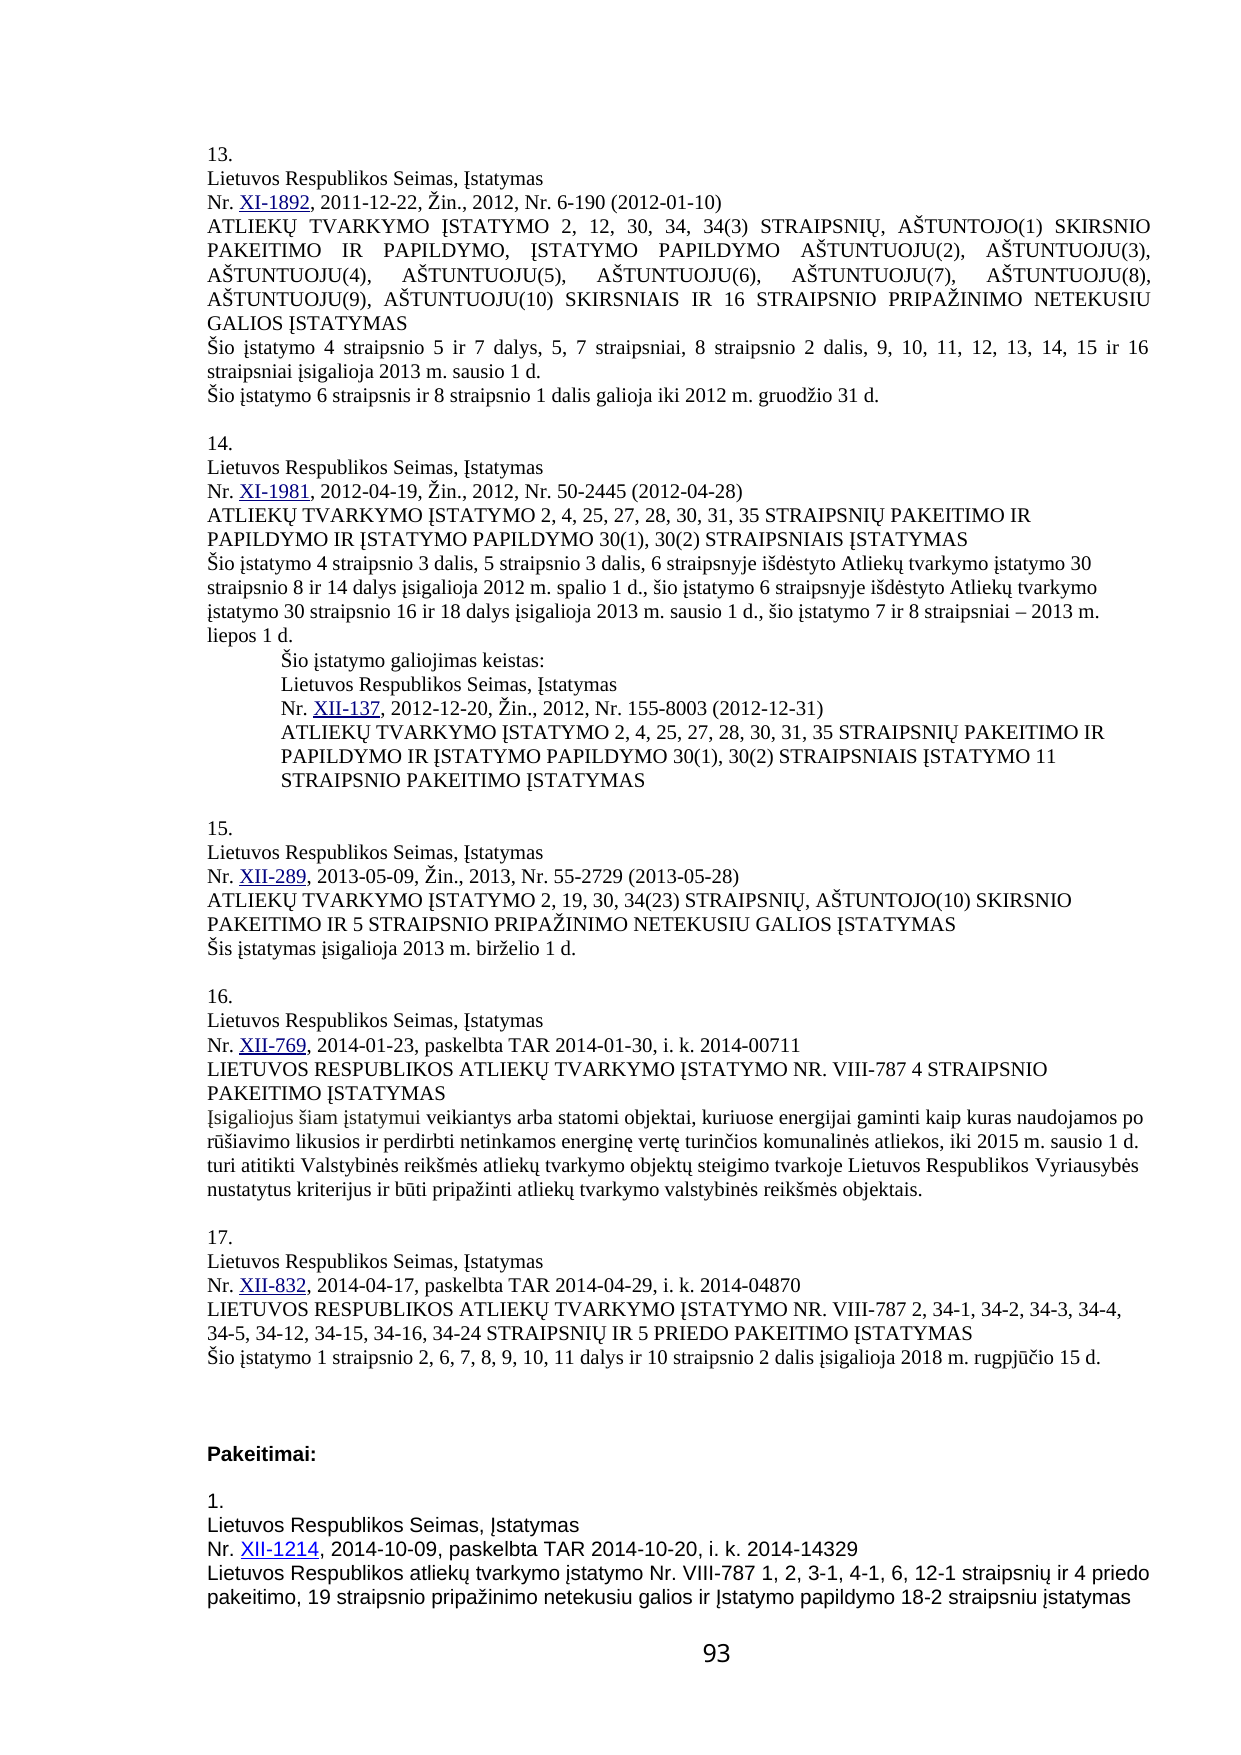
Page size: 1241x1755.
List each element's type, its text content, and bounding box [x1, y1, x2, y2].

text Nr. XII-832, 2014-04-17, paskelbta TAR 2014-04-29, i. k. 2014-04870 [207, 1273, 1152, 1297]
subtitle Šis įstatymas įsigalioja 2013 m. birželio 1 d. [207, 936, 1152, 960]
text Šio įstatymo 4 straipsnio 3 dalis, 5 straipsnio 3 dalis, 6 straipsnyje išdėstyto Atliekų tvarkymo įstatymo 30 straipsnio 8 ir 14 dalys įsigalioja 2012 m. spalio 1 d., šio įstatymo 6 straipsnyje išdėstyto Atliekų tvarkymo įstatymo 30 straipsnio 16 ir 18 dalys įsigalioja 2013 m. sausio 1 d., šio įstatymo 7 ir 8 straipsniai – 2013 m. liepos 1 d. [207, 551, 1152, 647]
text Lietuvos Respublikos atliekų tvarkymo įstatymo Nr. VIII-787 1, 2, 3-1, 4-1, 6, 12-1 straipsnių ir 4 priedo pakeitimo, 19 straipsnio pripažinimo netekusiu galios ir Įstatymo papildymo 18-2 straipsniu įstatymas [207, 1561, 1152, 1609]
text ATLIEKŲ TVARKYMO ĮSTATYMO 2, 4, 25, 27, 28, 30, 31, 35 STRAIPSNIŲ PAKEITIMO IR PAPILDYMO IR ĮSTATYMO PAPILDYMO 30(1), 30(2) STRAIPSNIAIS ĮSTATYMAS [207, 503, 1152, 551]
text 14. [207, 431, 1152, 455]
text 1. [207, 1489, 1152, 1513]
text Šio įstatymo 4 straipsnio 5 ir 7 dalys, 5, 7 straipsniai, 8 straipsnio 2 dalis, 9, 10, 11, 12, 13, 14, 15 ir 16 straipsniai įsigalioja 2013 m. sausio 1 d. [207, 335, 1152, 383]
text ATLIEKŲ TVARKYMO ĮSTATYMO 2, 12, 30, 34, 34(3) STRAIPSNIŲ, AŠTUNTOJO(1) SKIRSNIO PAKEITIMO IR PAPILDYMO, ĮSTATYMO PAPILDYMO AŠTUNTUOJU(2), AŠTUNTUOJU(3), AŠTUNTUOJU(4), AŠTUNTUOJU(5), AŠTUNTUOJU(6), AŠTUNTUOJU(7), AŠTUNTUOJU(8), AŠTUNTUOJU(9), AŠTUNTUOJU(10) SKIRSNIAIS IR 16 STRAIPSNIO PRIPAŽINIMO NETEKUSIU GALIOS ĮSTATYMAS [207, 214, 1152, 335]
text Lietuvos Respublikos Seimas, Įstatymas [207, 1008, 1152, 1032]
text Nr. XII-289, 2013-05-09, Žin., 2013, Nr. 55-2729 (2013-05-28) [207, 864, 1152, 888]
text Pakeitimai: [207, 1441, 1152, 1465]
text Lietuvos Respublikos Seimas, Įstatymas [207, 672, 1152, 696]
text Nr. XII-137, 2012-12-20, Žin., 2012, Nr. 155-8003 (2012-12-31) [207, 696, 1152, 720]
text Nr. XII-769, 2014-01-23, paskelbta TAR 2014-01-30, i. k. 2014-00711 [207, 1032, 1152, 1057]
text 13. [207, 142, 1152, 166]
text Įsigaliojus šiam įstatymui veikiantys arba statomi objektai, kuriuose energijai gaminti kaip kuras naudojamos po rūšiavimo likusios ir perdirbti netinkamos energinę vertę turinčios komunalinės atliekos, iki 2015 m. sausio 1 d. turi atitikti Valstybinės reikšmės atliekų tvarkymo objektų steigimo tvarkoje Lietuvos Respublikos Vyriausybės nustatytus kriterijus ir būti pripažinti atliekų tvarkymo valstybinės reikšmės objektais. [207, 1105, 1152, 1201]
text Nr. XII-1214, 2014-10-09, paskelbta TAR 2014-10-20, i. k. 2014-14329 [207, 1537, 1152, 1561]
text Lietuvos Respublikos Seimas, Įstatymas [207, 1249, 1152, 1273]
text Šio įstatymo 6 straipsnis ir 8 straipsnio 1 dalis galioja iki 2012 m. gruodžio 31 d. [207, 383, 1152, 407]
text Lietuvos Respublikos Seimas, Įstatymas [207, 1513, 1152, 1537]
text Lietuvos Respublikos Seimas, Įstatymas [207, 455, 1152, 479]
text 15. [207, 816, 1152, 840]
text Šio įstatymo 1 straipsnio 2, 6, 7, 8, 9, 10, 11 dalys ir 10 straipsnio 2 dalis įsigalioja 2018 m. rugpjūčio 15 d. [207, 1345, 1152, 1369]
text ATLIEKŲ TVARKYMO ĮSTATYMO 2, 19, 30, 34(23) STRAIPSNIŲ, AŠTUNTOJO(10) SKIRSNIO PAKEITIMO IR 5 STRAIPSNIO PRIPAŽINIMO NETEKUSIU GALIOS ĮSTATYMAS [207, 888, 1152, 936]
text Nr. XI-1892, 2011-12-22, Žin., 2012, Nr. 6-190 (2012-01-10) [207, 190, 1152, 214]
text 16. [207, 984, 1152, 1008]
text ATLIEKŲ TVARKYMO ĮSTATYMO 2, 4, 25, 27, 28, 30, 31, 35 STRAIPSNIŲ PAKEITIMO IR PAPILDYMO IR ĮSTATYMO PAPILDYMO 30(1), 30(2) STRAIPSNIAIS ĮSTATYMO 11 STRAIPSNIO PAKEITIMO ĮSTATYMAS [281, 720, 1152, 792]
text Nr. XI-1981, 2012-04-19, Žin., 2012, Nr. 50-2445 (2012-04-28) [207, 479, 1152, 503]
text LIETUVOS RESPUBLIKOS ATLIEKŲ TVARKYMO ĮSTATYMO NR. VIII-787 4 STRAIPSNIO PAKEITIMO ĮSTATYMAS [207, 1057, 1152, 1105]
text LIETUVOS RESPUBLIKOS ATLIEKŲ TVARKYMO ĮSTATYMO NR. VIII-787 2, 34-1, 34-2, 34-3, 34-4, 34-5, 34-12, 34-15, 34-16, 34-24 STRAIPSNIŲ IR 5 PRIEDO PAKEITIMO ĮSTATYMAS [207, 1297, 1152, 1345]
text 17. [207, 1225, 1152, 1249]
text Lietuvos Respublikos Seimas, Įstatymas [207, 166, 1152, 190]
text Šio įstatymo galiojimas keistas: [207, 647, 1152, 672]
text Lietuvos Respublikos Seimas, Įstatymas [207, 840, 1152, 864]
